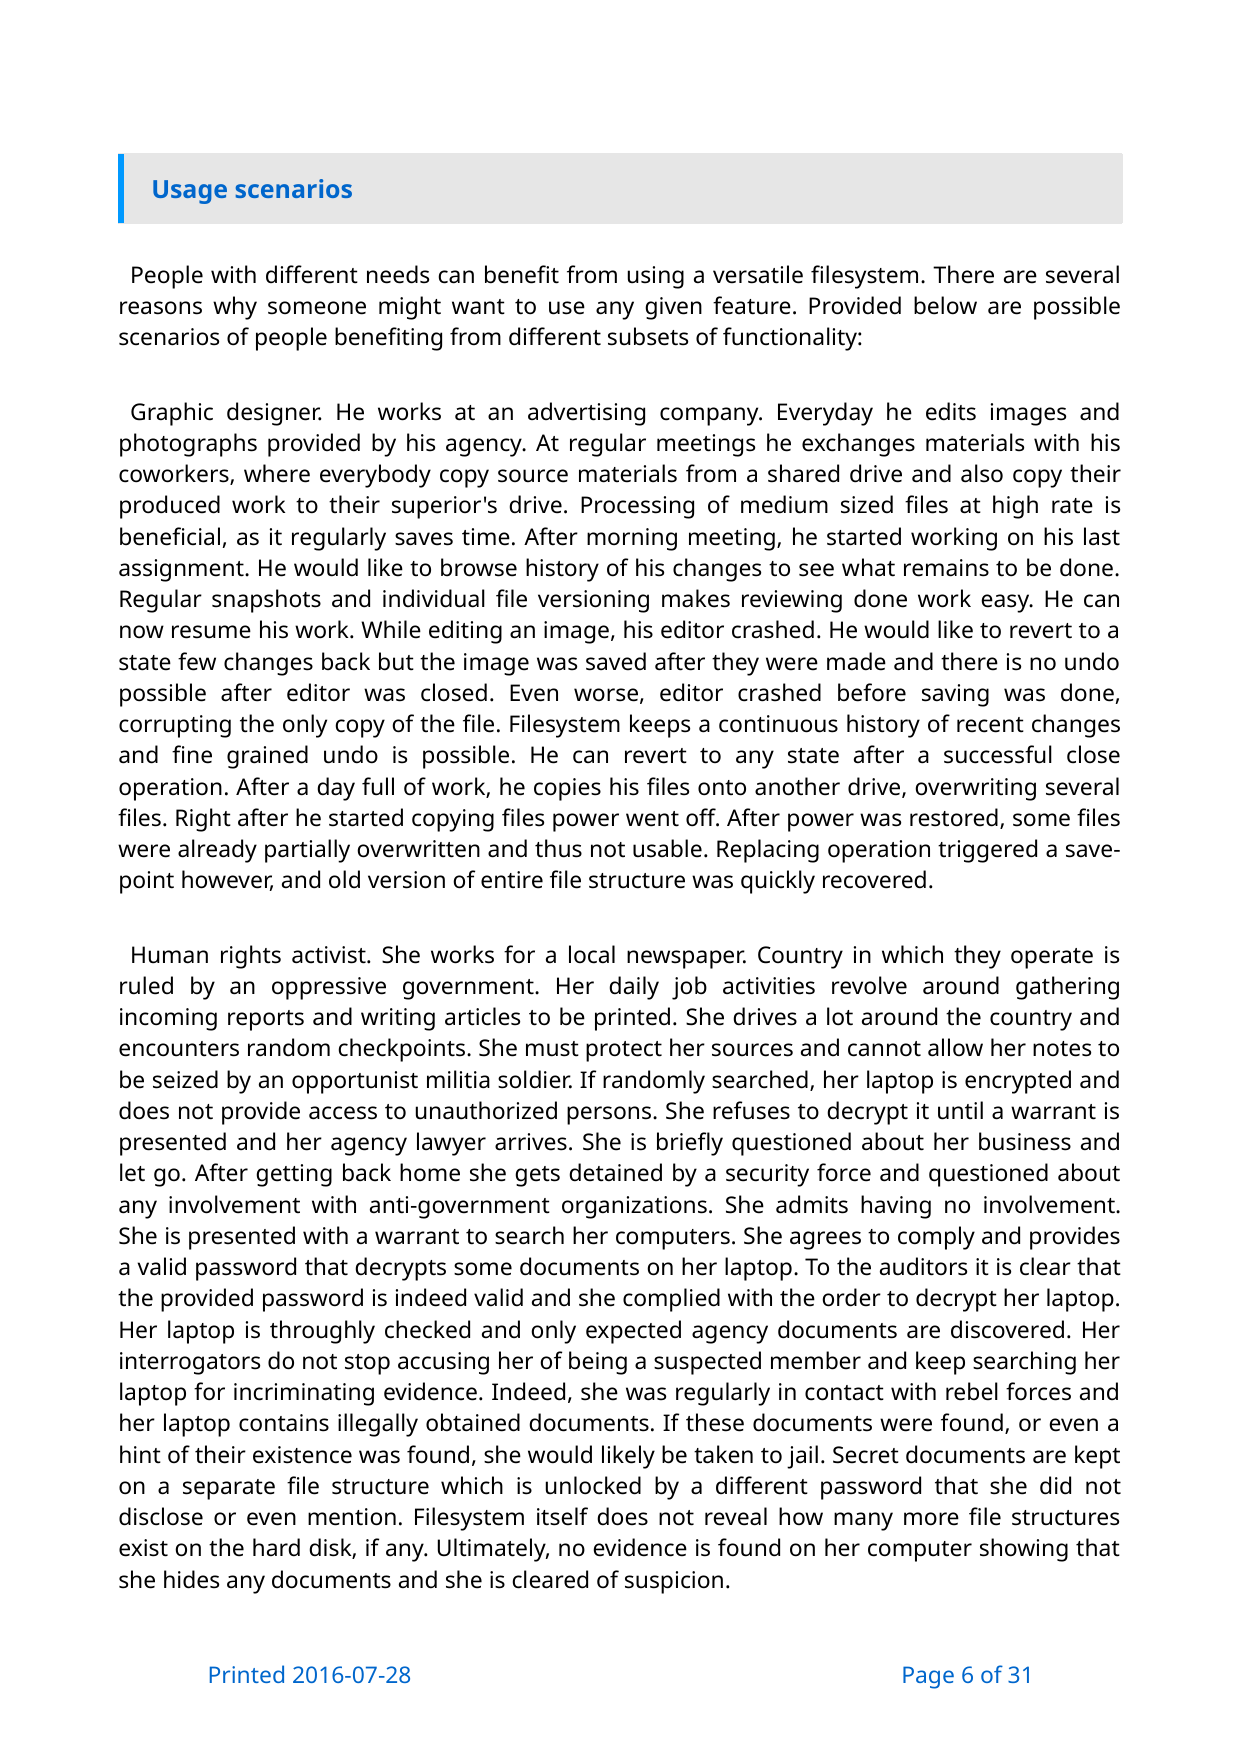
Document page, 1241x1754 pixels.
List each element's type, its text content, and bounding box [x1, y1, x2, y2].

text People with different needs can benefit from using a versatile filesystem. There are several reasons why someone might want to use any given feature. Provided below are possible scenarios of people benefiting from different subsets of functionality: [118, 259, 1122, 352]
subtitle Usage scenarios [124, 155, 1122, 223]
text Human rights activist. She works for a local newspaper. Country in which they operate is ruled by an oppressive government. Her daily job activities revolve around gathering incoming reports and writing articles to be printed. She drives a lot around the country and encounters random checkpoints. She must protect her sources and cannot allow her notes to be seized by an opportunist militia soldier. If randomly searched, her laptop is encrypted and does not provide access to unauthorized persons. She refuses to decrypt it until a warrant is presented and her agency lawyer arrives. She is briefly questioned about her business and let go. After getting back home she gets detained by a security force and questioned about any involvement with anti-government organizations. She admits having no involvement. She is presented with a warrant to search her computers. She agrees to comply and provides a valid password that decrypts some documents on her laptop. To the auditors it is clear that the provided password is indeed valid and she complied with the order to decrypt her laptop. Her laptop is throughly checked and only expected agency documents are discovered. Her interrogators do not stop accusing her of being a suspected member and keep searching her laptop for incriminating evidence. Indeed, she was regularly in contact with rebel forces and her laptop contains illegally obtained documents. If these documents were found, or even a hint of their existence was found, she would likely be taken to jail. Secret documents are kept on a separate file structure which is unlocked by a different password that she did not disclose or even mention. Filesystem itself does not reveal how many more file structures exist on the hard disk, if any. Ultimately, no evidence is found on her computer showing that she hides any documents and she is cleared of suspicion. [118, 939, 1122, 1595]
text Graphic designer. He works at an advertising company. Everyday he edits images and photographs provided by his agency. At regular meetings he exchanges materials with his coworkers, where everybody copy source materials from a shared drive and also copy their produced work to their superior's drive. Processing of medium sized files at high rate is beneficial, as it regularly saves time. After morning meeting, he started working on his last assignment. He would like to browse history of his changes to see what remains to be done. Regular snapshots and individual file versioning makes reviewing done work easy. He can now resume his work. While editing an image, his editor crashed. He would like to revert to a state few changes back but the image was saved after they were made and there is no undo possible after editor was closed. Even worse, editor crashed before saving was done, corrupting the only copy of the file. Filesystem keeps a continuous history of recent changes and fine grained undo is possible. He can revert to any state after a successful close operation. After a day full of work, he copies his files onto another drive, overwriting several files. Right after he started copying files power went off. After power was restored, some files were already partially overwritten and thus not usable. Replacing operation triggered a save-point however, and old version of entire file structure was quickly recovered. [118, 396, 1122, 896]
